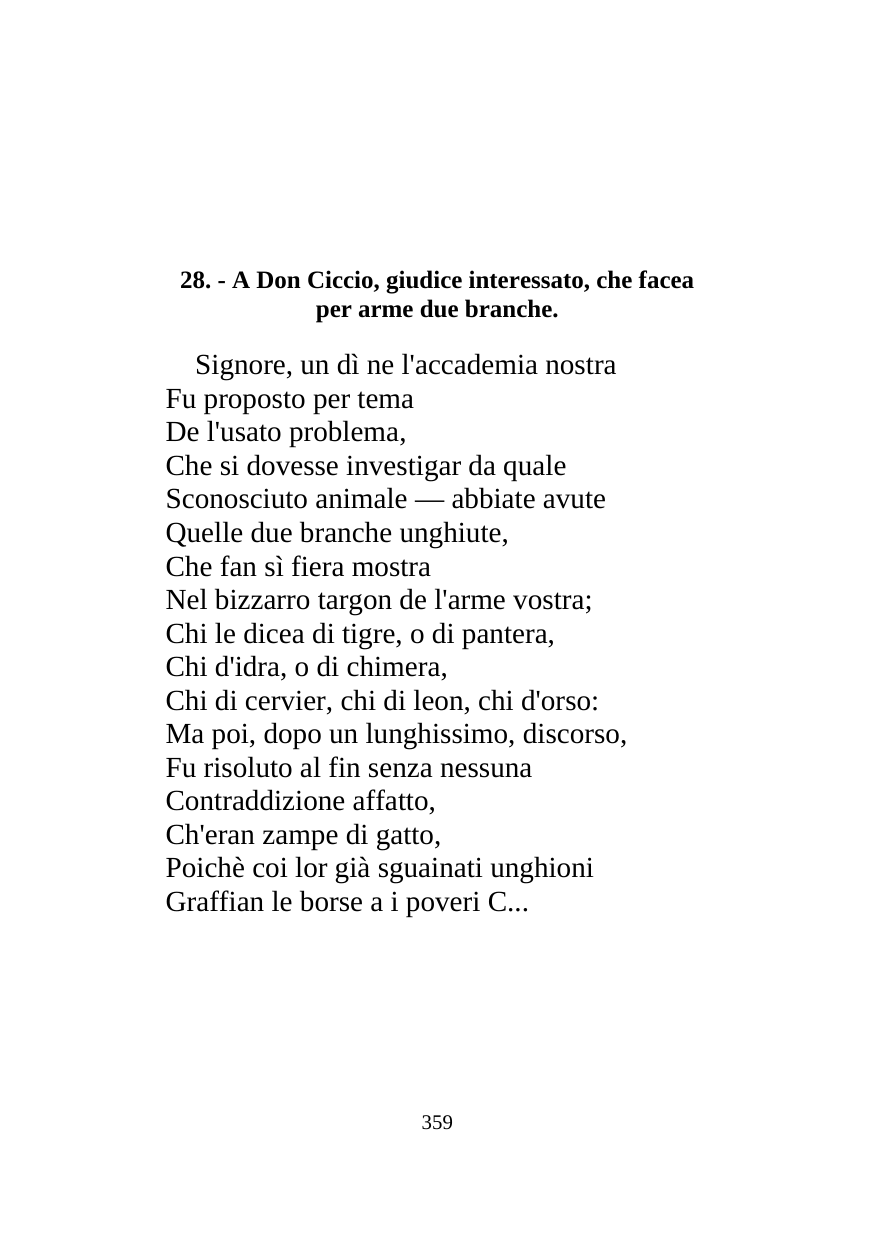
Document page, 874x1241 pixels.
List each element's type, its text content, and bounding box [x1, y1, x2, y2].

text Signore, un dì ne l'accademia nostra Fu proposto per tema De l'usato problema, Che si dovesse investigar da quale Sconosciuto animale — abbiate avute Quelle due branche unghiute, Che fan sì fiera mostra Nel bizzarro targon de l'arme vostra; Chi le dicea di tigre, o di pantera, Chi d'idra, o di chimera, Chi di cervier, chi di leon, chi d'orso: Ma poi, dopo un lunghissimo, discorso, Fu risoluto al fin senza nessuna Contraddizione affatto, Ch'eran zampe di gatto, Poichè coi lor già sguainati unghioni Graffian le borse a i poveri C... [165, 347, 768, 918]
text 28. - A Don Ciccio, giudice interessato, che facea per arme due branche. [106, 265, 768, 322]
